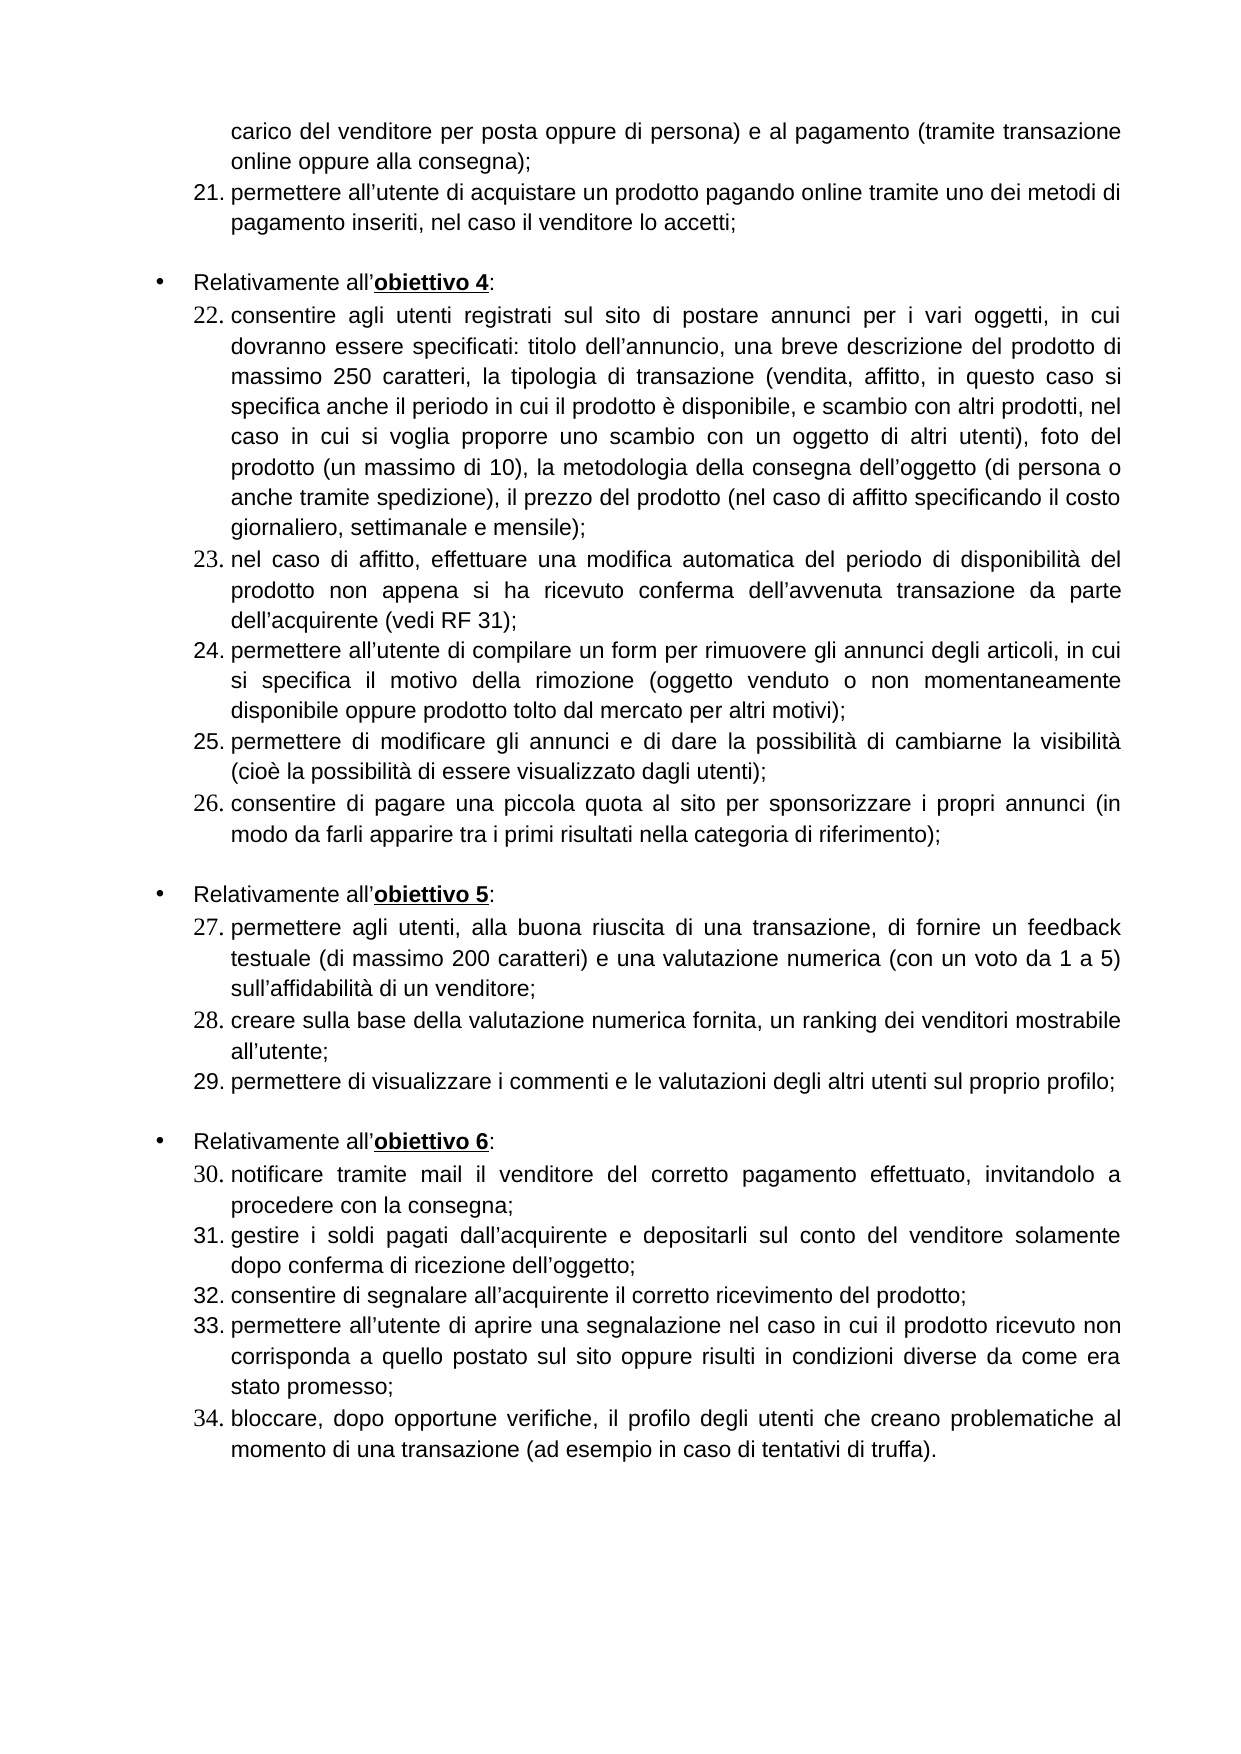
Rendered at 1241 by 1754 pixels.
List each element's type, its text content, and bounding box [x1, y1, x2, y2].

list permettere agli utenti, alla buona riuscita di una transazione, di fornire un feedback testuale (di massimo 200 caratteri) e una valutazione numerica (con un voto da 1 a 5) sull’affidabilità di un venditore; [193, 912, 1122, 1001]
list permettere di visualizzare i commenti e le valutazioni degli altri utenti sul proprio profilo; [193, 1068, 1122, 1094]
list permettere all’utente di acquistare un prodotto pagando online tramite uno dei metodi di pagamento inseriti, nel caso il venditore lo accetti; [193, 178, 1122, 235]
list gestire i soldi pagati dall’acquirente e depositarli sul conto del venditore solamente dopo conferma di ricezione dell’oggetto; [193, 1222, 1122, 1278]
list notificare tramite mail il venditore del corretto pagamento effettuato, invitandolo a procedere con la consegna; [193, 1159, 1122, 1218]
list consentire di pagare una piccola quota al sito per sponsorizzare i propri annunci (in modo da farli apparire tra i primi risultati nella categoria di riferimento); [193, 788, 1122, 847]
list permettere all’utente di aprire una segnalazione nel caso in cui il prodotto ricevuto non corrisponda a quello postato sul sito oppure risulti in condizioni diverse da come era stato promesso; [193, 1312, 1122, 1399]
list creare sulla base della valutazione numerica fornita, un ranking dei venditori mostrabile all’utente; [193, 1005, 1122, 1064]
list carico del venditore per posta oppure di persona) e al pagamento (tramite transazione online oppure alla consegna); [193, 118, 1122, 175]
list consentire di segnalare all’acquirente il corretto ricevimento del prodotto; [193, 1282, 1122, 1309]
list permettere di modificare gli annunci e di dare la possibilità di cambiarne la visibilità (cioè la possibilità di essere visualizzato dagli utenti); [193, 728, 1122, 784]
list Relativamente all’obiettivo 6: [156, 1128, 1122, 1155]
list consentire agli utenti registrati sul sito di postare annunci per i vari oggetti, in cui dovranno essere specificati: titolo dell’annuncio, una breve descrizione del prodotto di massimo 250 caratteri, la tipologia di transazione (vendita, affitto, in questo caso si specifica anche il periodo in cui il prodotto è disponibile, e scambio con altri prodotti, nel caso in cui si voglia proporre uno scambio con un oggetto di altri utenti), foto del prodotto (un massimo di 10), la metodologia della consegna dell’oggetto (di persona o anche tramite spedizione), il prezzo del prodotto (nel caso di affitto specificando il costo giornaliero, settimanale e mensile); [193, 300, 1122, 540]
list permettere all’utente di compilare un form per rimuovere gli annunci degli articoli, in cui si specifica il motivo della rimozione (oggetto venduto o non momentaneamente disponibile oppure prodotto tolto dal mercato per altri motivi); [193, 637, 1122, 724]
list nel caso di affitto, effettuare una modifica automatica del periodo di disponibilità del prodotto non appena si ha ricevuto conferma dell’avvenuta transazione da parte dell’acquirente (vedi RF 31); [193, 544, 1122, 633]
list Relativamente all’obiettivo 4: [156, 269, 1122, 296]
list bloccare, dopo opportune verifiche, il profilo degli utenti che creano problematiche al momento di una transazione (ad esempio in caso di tentativi di truffa). [193, 1403, 1122, 1462]
list Relativamente all’obiettivo 5: [156, 881, 1122, 908]
